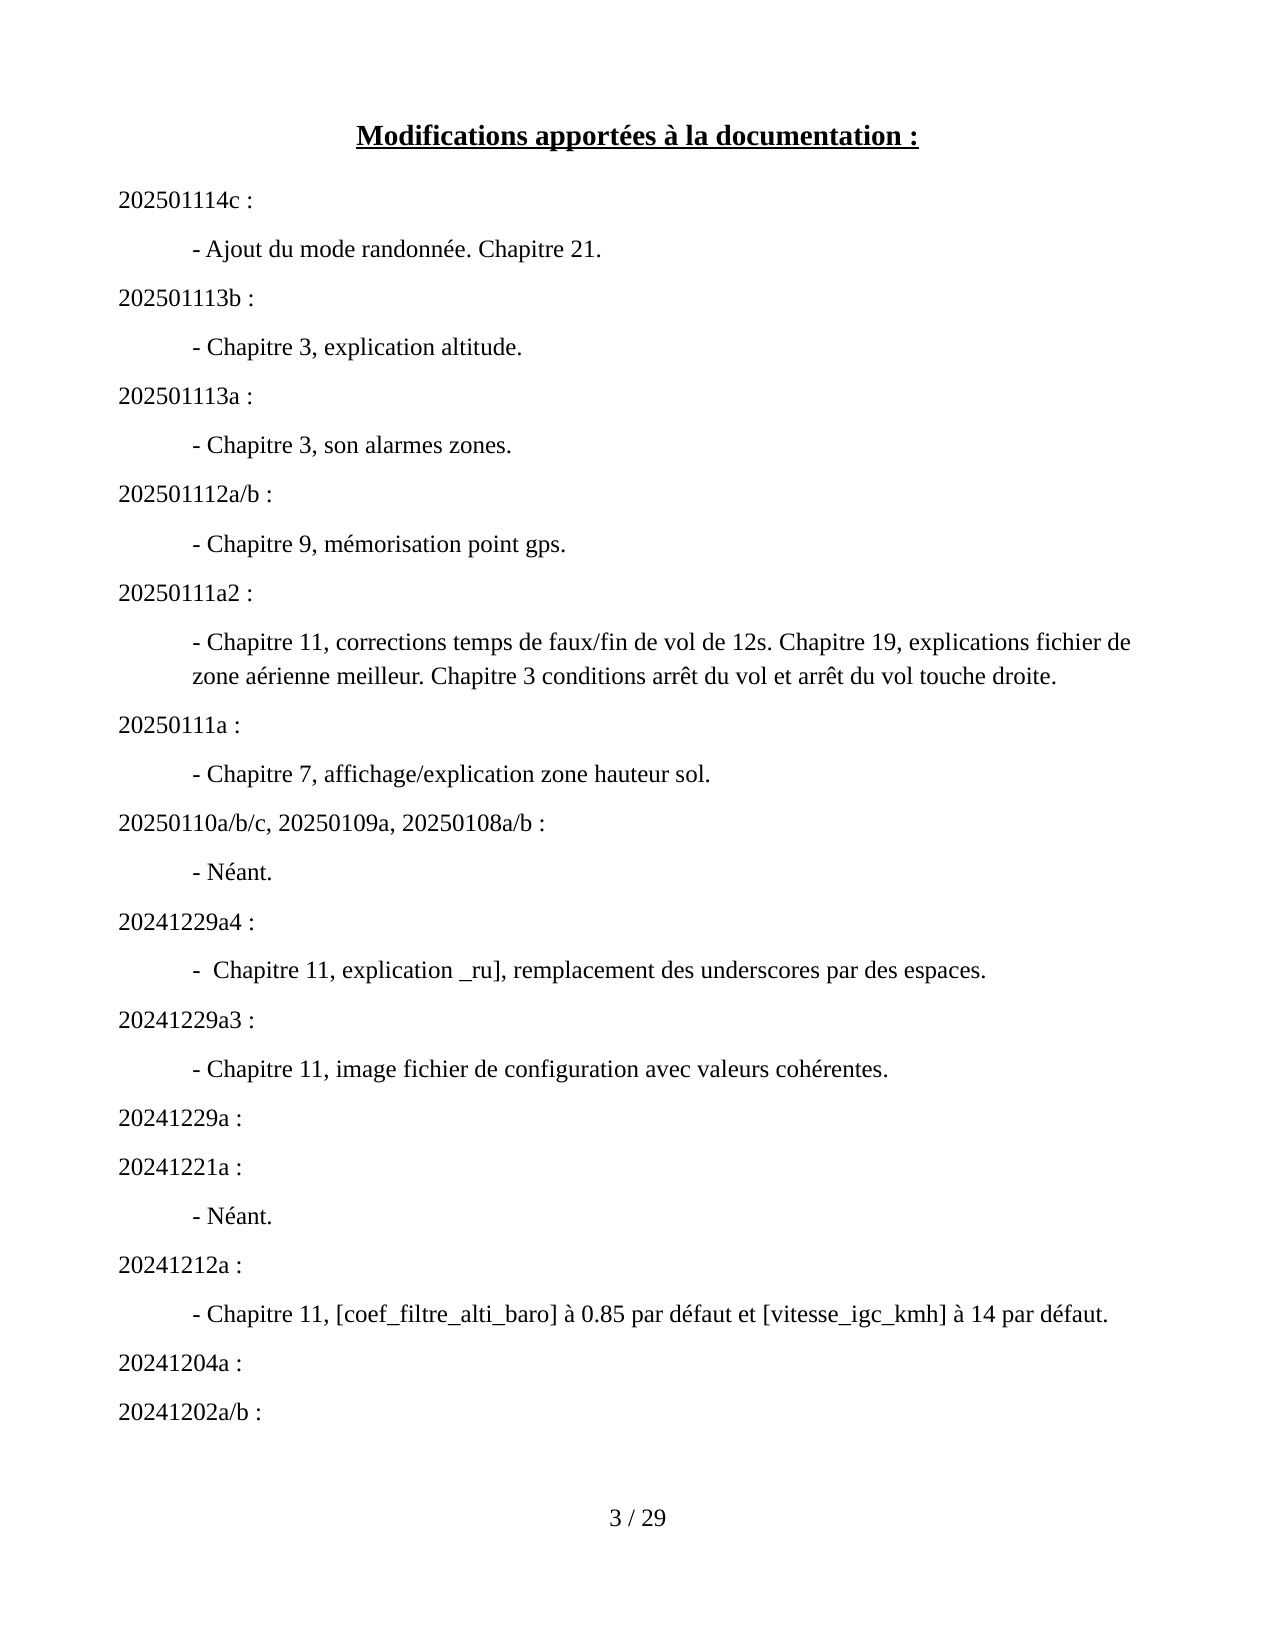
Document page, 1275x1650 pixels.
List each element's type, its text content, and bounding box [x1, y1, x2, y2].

text - Chapitre 9, mémorisation point gps. [118, 529, 1157, 557]
text 20241202a/b : [118, 1397, 1157, 1426]
text 20241229a4 : [118, 907, 1157, 935]
text 202501112a/b : [118, 479, 1157, 508]
text Modifications apportées à la documentation : [118, 118, 1157, 152]
text - Chapitre 3, son alarmes zones. [118, 431, 1157, 459]
text - Néant. [118, 857, 1157, 886]
text - Chapitre 11, explication _ru], remplacement des underscores par des espaces. [118, 956, 1157, 984]
text - Chapitre 11, [coef_filtre_alti_baro] à 0.85 par défaut et [vitesse_igc_kmh] à 14 par défaut. [118, 1299, 1157, 1328]
text - Ajout du mode randonnée. Chapitre 21. [118, 234, 1157, 263]
text 20241229a : [118, 1103, 1157, 1132]
text - Chapitre 7, affichage/explication zone hauteur sol. [118, 759, 1157, 788]
text 20241204a : [118, 1348, 1157, 1377]
text 202501113a : [118, 381, 1157, 410]
text 202501113b : [118, 283, 1157, 312]
text 202501114c : [118, 185, 1157, 214]
text - Chapitre 11, image fichier de configuration avec valeurs cohérentes. [118, 1054, 1157, 1082]
text 20241221a : [118, 1152, 1157, 1181]
text 20250111a : [118, 710, 1157, 739]
text - Chapitre 11, corrections temps de faux/fin de vol de 12s. Chapitre 19, explications fichier de zone aérienne meilleur. Chapitre 3 conditions arrêt du vol et arrêt du vol touche droite. [118, 627, 1157, 690]
text - Chapitre 3, explication altitude. [118, 332, 1157, 361]
text - Néant. [118, 1201, 1157, 1230]
text 20241229a3 : [118, 1005, 1157, 1033]
text 20241212a : [118, 1250, 1157, 1279]
text 20250110a/b/c, 20250109a, 20250108a/b : [118, 808, 1157, 837]
text 20250111a2 : [118, 578, 1157, 606]
